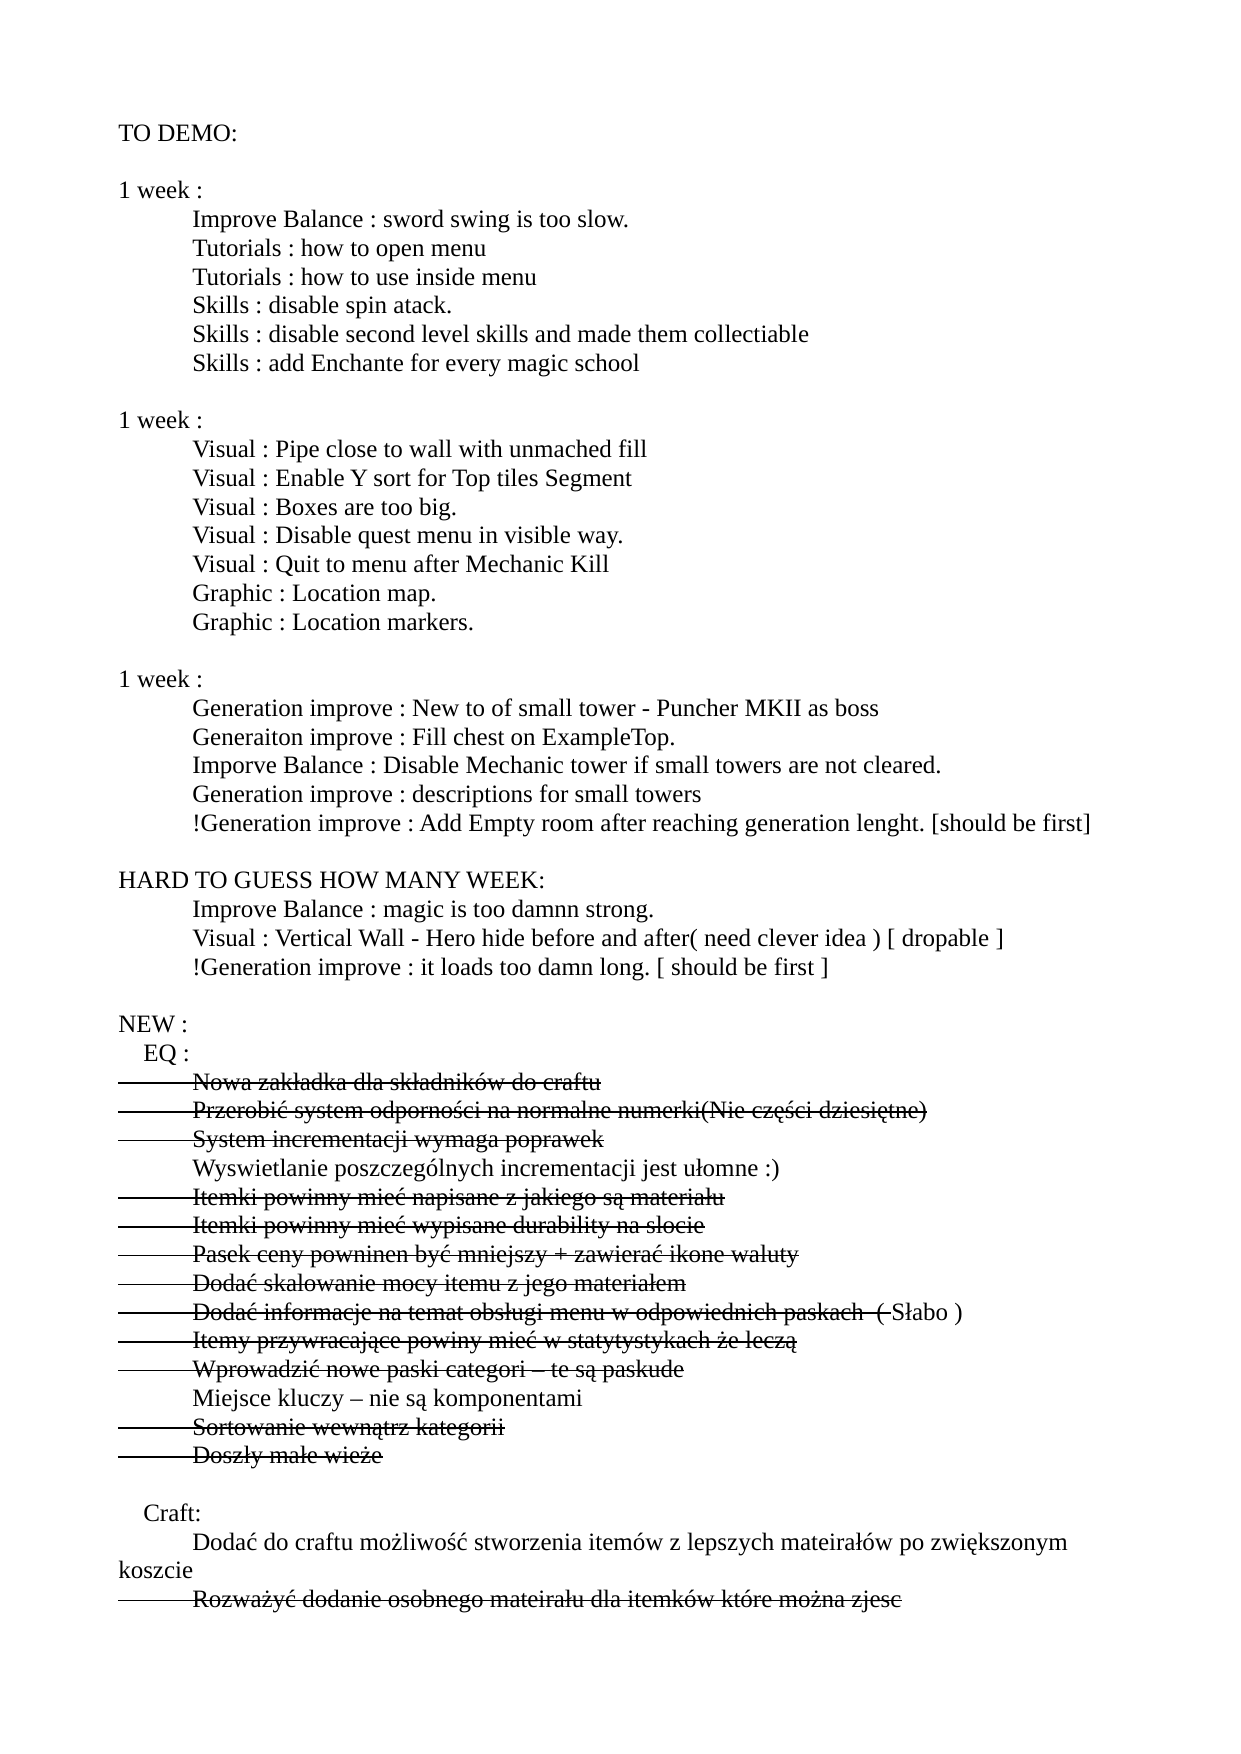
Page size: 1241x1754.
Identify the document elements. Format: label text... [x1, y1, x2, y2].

text 1 week : [118, 176, 1122, 204]
text Pasek ceny powninen być mniejszy + zawierać ikone waluty [118, 1239, 1122, 1268]
text Przerobić system odporności na normalne numerki(Nie części dziesiętne) [118, 1096, 1122, 1124]
text Rozważyć dodanie osobnego mateirału dla itemków które można zjesc [118, 1584, 1122, 1613]
text Skills : disable spin atack. [118, 291, 1122, 319]
text Skills : disable second level skills and made them collectiable [118, 319, 1122, 348]
text Imporve Balance : Disable Mechanic tower if small towers are not cleared. [118, 751, 1122, 779]
text Visual : Quit to menu after Mechanic Kill [118, 549, 1122, 578]
text NEW : [118, 1009, 1122, 1038]
text System incrementacji wymaga poprawek [118, 1124, 1122, 1153]
text Wprowadzić nowe paski categori – te są paskude [118, 1354, 1122, 1383]
text Visual : Disable quest menu in visible way. [118, 521, 1122, 549]
text Visual : Boxes are too big. [118, 492, 1122, 521]
text HARD TO GUESS HOW MANY WEEK: [118, 866, 1122, 894]
text 1 week : [118, 406, 1122, 434]
text Tutorials : how to use inside menu [118, 262, 1122, 291]
text Tutorials : how to open menu [118, 233, 1122, 262]
text Improve Balance : sword swing is too slow. [118, 204, 1122, 233]
text Visual : Vertical Wall - Hero hide before and after( need clever idea ) [ dropable ] [118, 923, 1122, 952]
text Dodać do craftu możliwość stworzenia itemów z lepszych mateirałów po zwiększonym koszcie [118, 1527, 1122, 1584]
text Sortowanie wewnątrz kategorii [118, 1412, 1122, 1441]
text Generation improve : descriptions for small towers [118, 779, 1122, 808]
text Dodać informacje na temat obsługi menu w odpowiednich paskach ( Słabo ) [118, 1297, 1122, 1326]
text Visual : Pipe close to wall with unmached fill [118, 434, 1122, 463]
text Generation improve : New to of small tower - Puncher MKII as boss [118, 693, 1122, 722]
text !Generation improve : Add Empty room after reaching generation lenght. [should be first] [118, 808, 1122, 837]
text EQ : [118, 1038, 1122, 1067]
text Itemy przywracające powiny mieć w statytystykach że leczą [118, 1326, 1122, 1354]
text Itemki powinny mieć napisane z jakiego są materiału [118, 1182, 1122, 1211]
text Wyswietlanie poszczególnych incrementacji jest ułomne :) [118, 1153, 1122, 1182]
text Itemki powinny mieć wypisane durability na slocie [118, 1211, 1122, 1239]
text !Generation improve : it loads too damn long. [ should be first ] [118, 952, 1122, 981]
text Graphic : Location markers. [118, 607, 1122, 636]
text 1 week : [118, 664, 1122, 693]
text Skills : add Enchante for every magic school [118, 348, 1122, 377]
text Dodać skalowanie mocy itemu z jego materiałem [118, 1268, 1122, 1297]
text Generaiton improve : Fill chest on ExampleTop. [118, 722, 1122, 751]
text TO DEMO: [118, 118, 1122, 147]
text Improve Balance : magic is too damnn strong. [118, 894, 1122, 923]
text Visual : Enable Y sort for Top tiles Segment [118, 463, 1122, 492]
text Graphic : Location map. [118, 578, 1122, 607]
text Doszły małe wieże [118, 1441, 1122, 1469]
text Miejsce kluczy – nie są komponentami [118, 1383, 1122, 1412]
text Nowa zakładka dla składników do craftu [118, 1067, 1122, 1096]
text Craft: [118, 1498, 1122, 1527]
